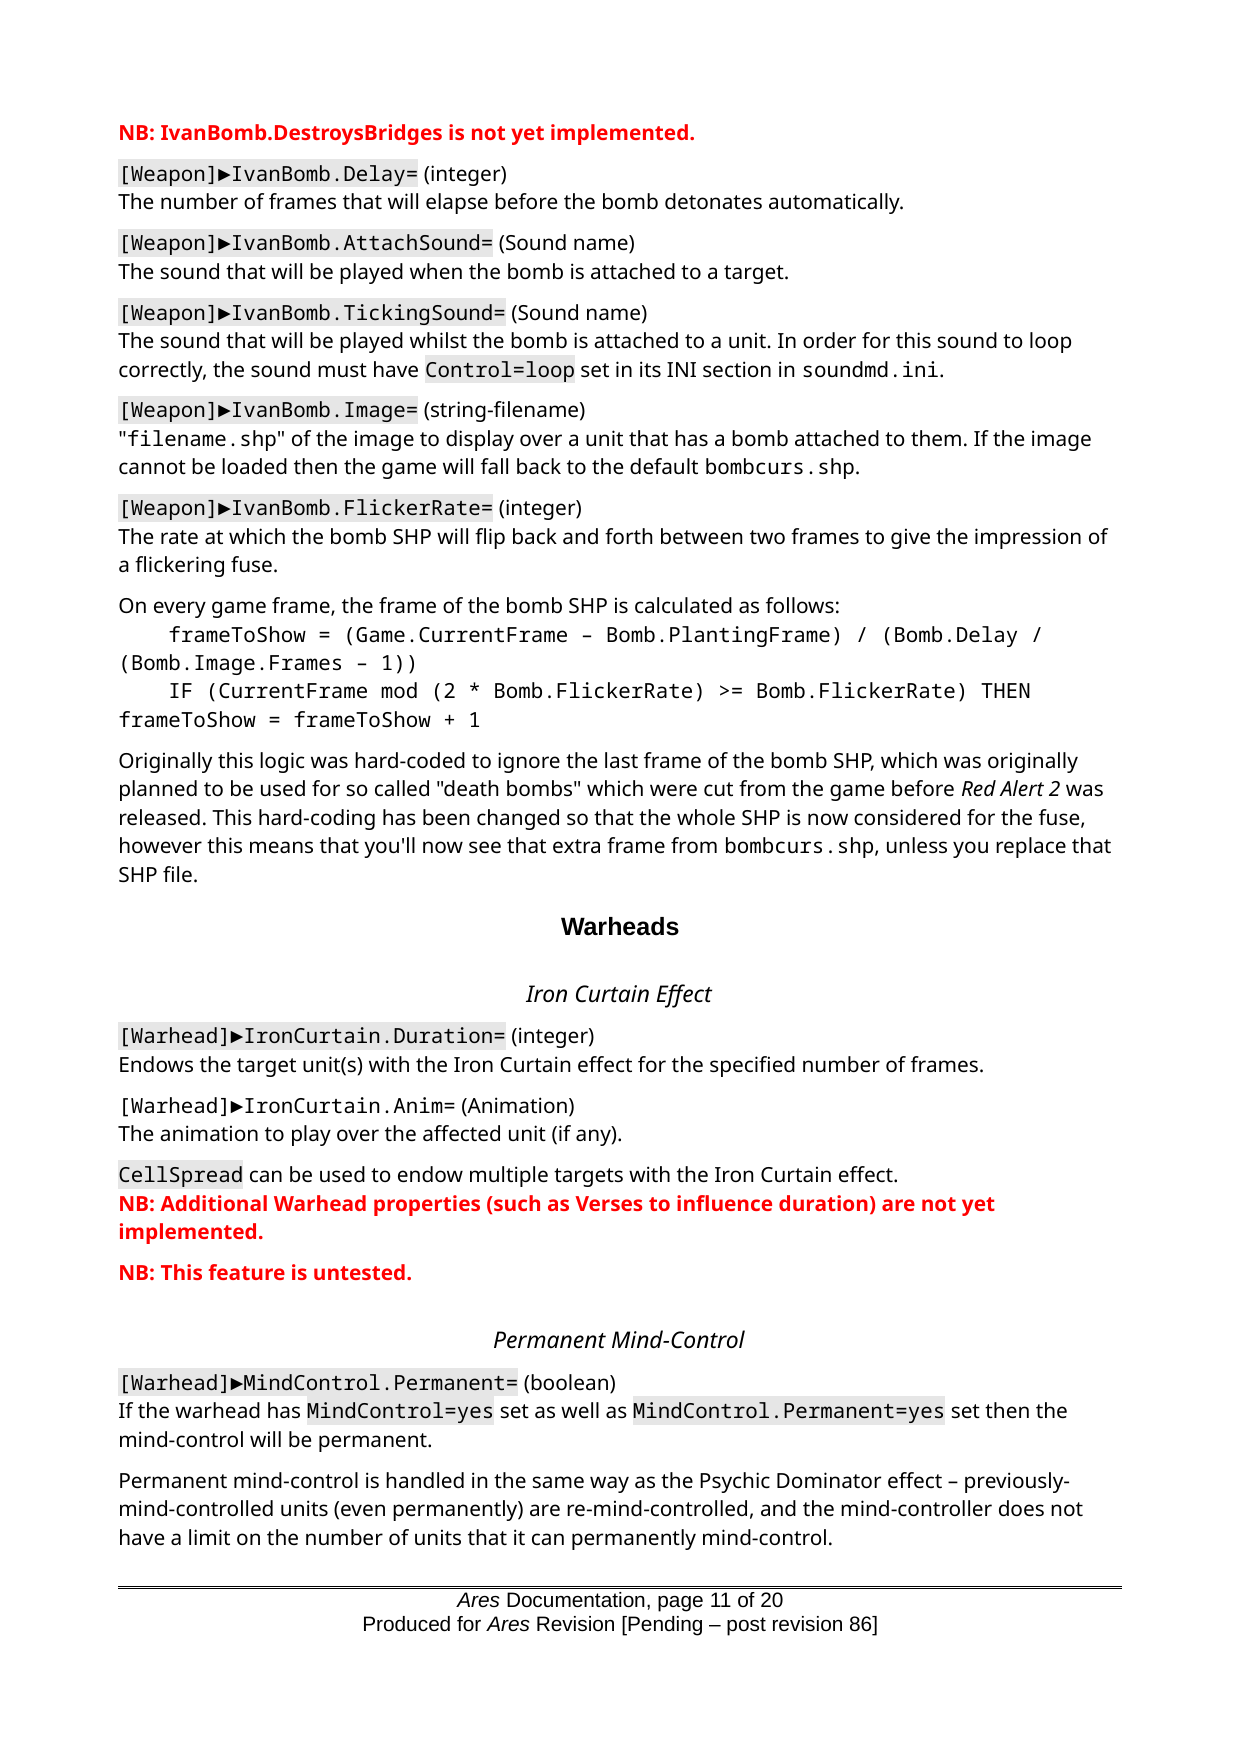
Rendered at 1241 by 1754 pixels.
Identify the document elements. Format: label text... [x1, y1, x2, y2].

text On every game frame, the frame of the bomb SHP is calculated as follows: frameToShow = (Game.CurrentFrame – Bomb.PlantingFrame) / (Bomb.Delay / (Bomb.Image.Frames – 1)) IF (CurrentFrame mod (2 * Bomb.FlickerRate) >= Bomb.FlickerRate) THEN frameToShow = frameToShow + 1 [118, 591, 1122, 733]
text Permanent mind-control is handled in the same way as the Psychic Dominator effect – previously-mind-controlled units (even permanently) are re-mind-controlled, and the mind-controller does not have a limit on the number of units that it can permanently mind-control. [118, 1466, 1122, 1551]
text [Weapon]►IvanBomb.TickingSound= (Sound name) The sound that will be played whilst the bomb is attached to a unit. In order for this sound to loop correctly, the sound must have Control=loop set in its INI section in soundmd.ini. [118, 298, 1122, 383]
text Originally this logic was hard-coded to ignore the last frame of the bomb SHP, which was originally planned to be used for so called "death bombs" which were cut from the game before Red Alert 2 was released. This hard-coding has been changed so that the whole SHP is now considered for the fuse, however this means that you'll now see that extra frame from bombcurs.shp, unless you replace that SHP file. [118, 746, 1122, 888]
subtitle Warheads [118, 912, 1122, 941]
text [Warhead]►IronCurtain.Anim= (Animation) The animation to play over the affected unit (if any). [118, 1091, 1122, 1148]
text [Weapon]►IvanBomb.Delay= (integer) The number of frames that will elapse before the bomb detonates automatically. [118, 159, 1122, 216]
text [Weapon]►IvanBomb.Image= (string-filename) "filename.shp" of the image to display over a unit that has a bomb attached to them. If the image cannot be loaded then the game will fall back to the default bombcurs.shp. [118, 396, 1122, 481]
text [Weapon]►IvanBomb.FlickerRate= (integer) The rate at which the bomb SHP will flip back and forth between two frames to give the impression of a flickering fuse. [118, 493, 1122, 579]
text [Warhead]►MindControl.Permanent= (boolean) If the warhead has MindControl=yes set as well as MindControl.Permanent=yes set then the mind-control will be permanent. [118, 1368, 1122, 1453]
text NB: This feature is untested. [118, 1258, 1122, 1287]
text [Weapon]►IvanBomb.AttachSound= (Sound name) The sound that will be played when the bomb is attached to a target. [118, 228, 1122, 285]
text CellSpread can be used to endow multiple targets with the Iron Curtain effect. NB: Additional Warhead properties (such as Verses to influence duration) are not yet implemented. [118, 1160, 1122, 1246]
text [Warhead]►IronCurtain.Duration= (integer) Endows the target unit(s) with the Iron Curtain effect for the specified number of frames. [118, 1022, 1122, 1078]
subtitle Iron Curtain Effect [118, 978, 1122, 1009]
subtitle Permanent Mind-Control [118, 1324, 1122, 1355]
text NB: IvanBomb.DestroysBridges is not yet implemented. [118, 118, 1122, 147]
